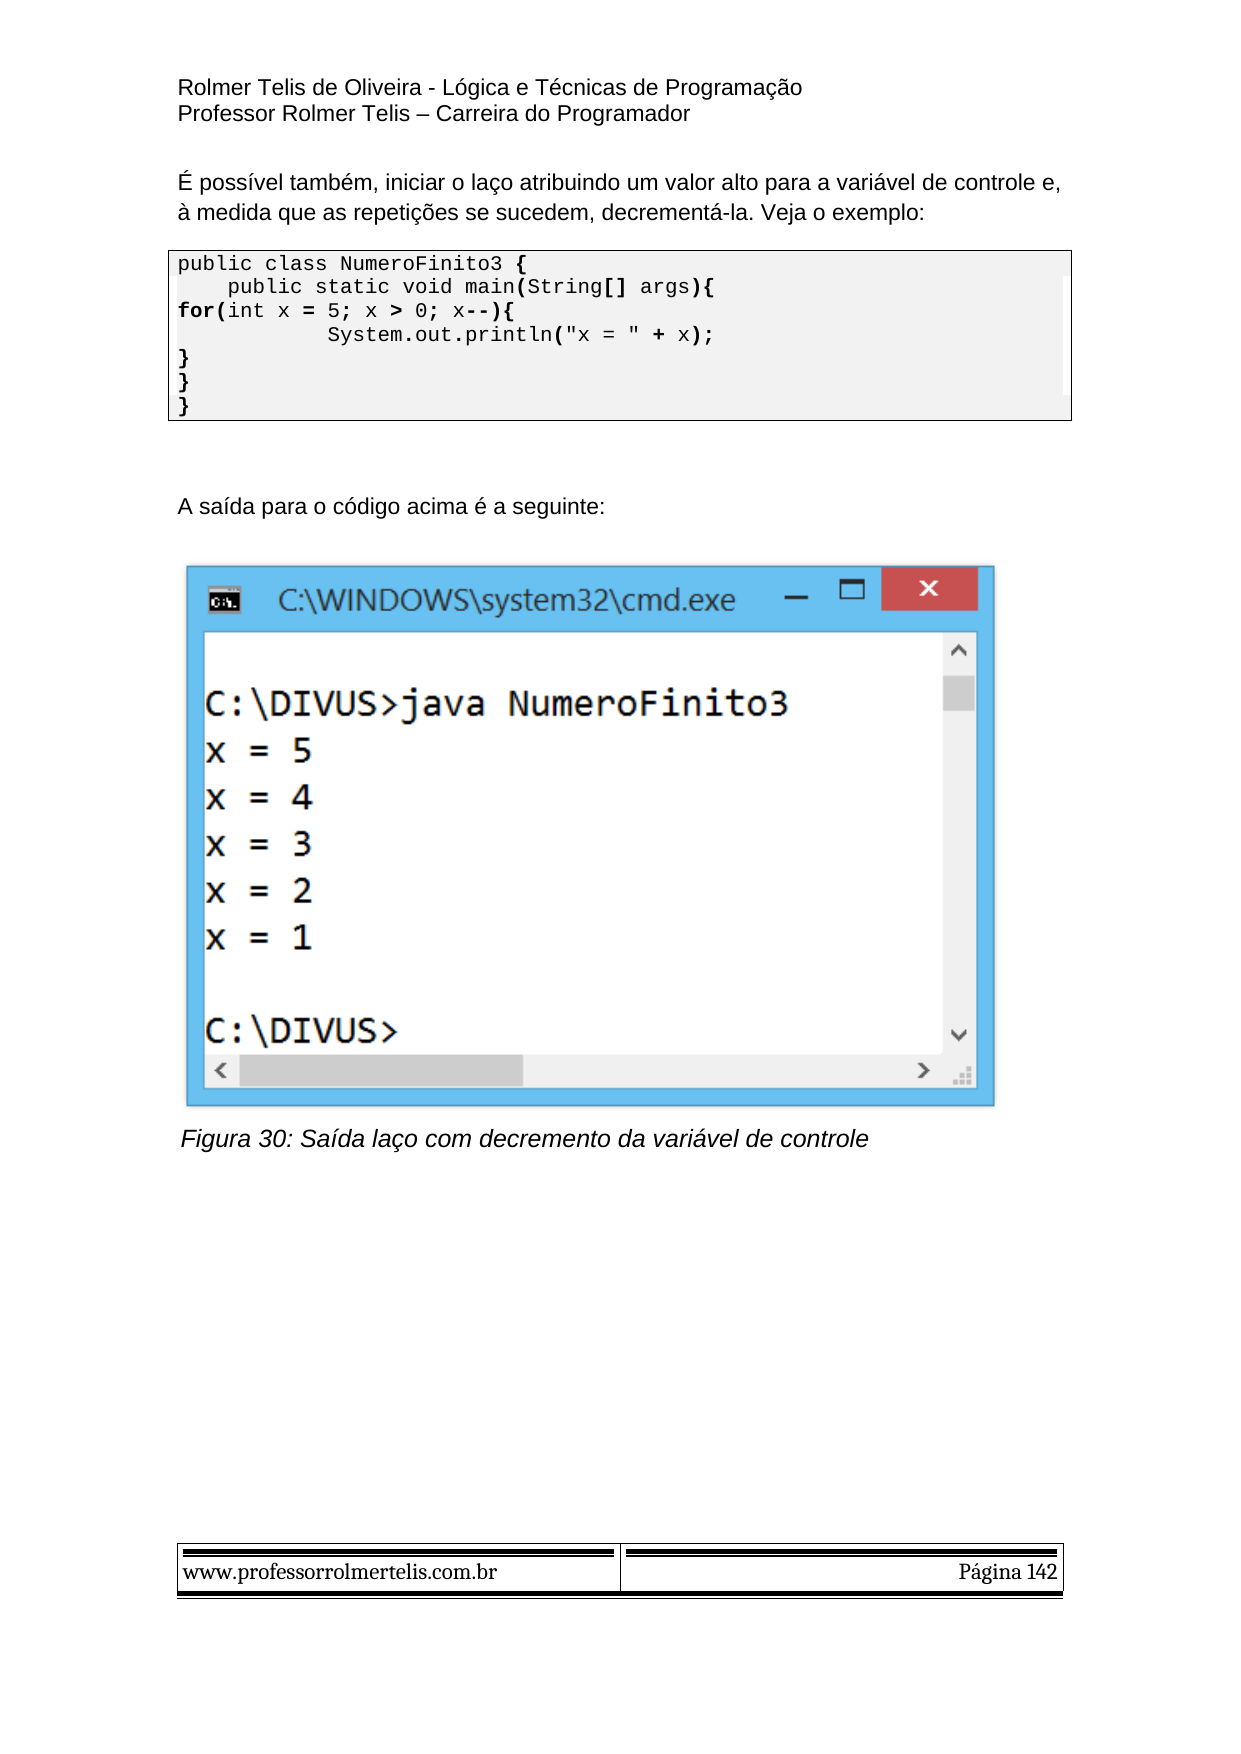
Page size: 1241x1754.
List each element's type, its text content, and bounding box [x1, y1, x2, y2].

text for(int x = 5; x > 0; x--){ [177, 300, 1063, 324]
text É possível também, iniciar o laço atribuindo um valor alto para a variável de controle e, à medida que as repetições se sucedem, decrementá-la. Veja o exemplo: [177, 168, 1063, 225]
text System.out.println("x = " + x); [177, 324, 1063, 347]
text } [177, 371, 1063, 392]
text A saída para o código acima é a seguinte: [177, 493, 1063, 520]
picture [180, 556, 1005, 1115]
text public static void main(String[] args){ [177, 276, 1063, 300]
text public class NumeroFinito3 { [169, 251, 1071, 276]
text } [169, 392, 1071, 420]
text } [177, 347, 1063, 371]
text Figura 30: Saída laço com decremento da variável de controle [180, 1115, 1004, 1153]
